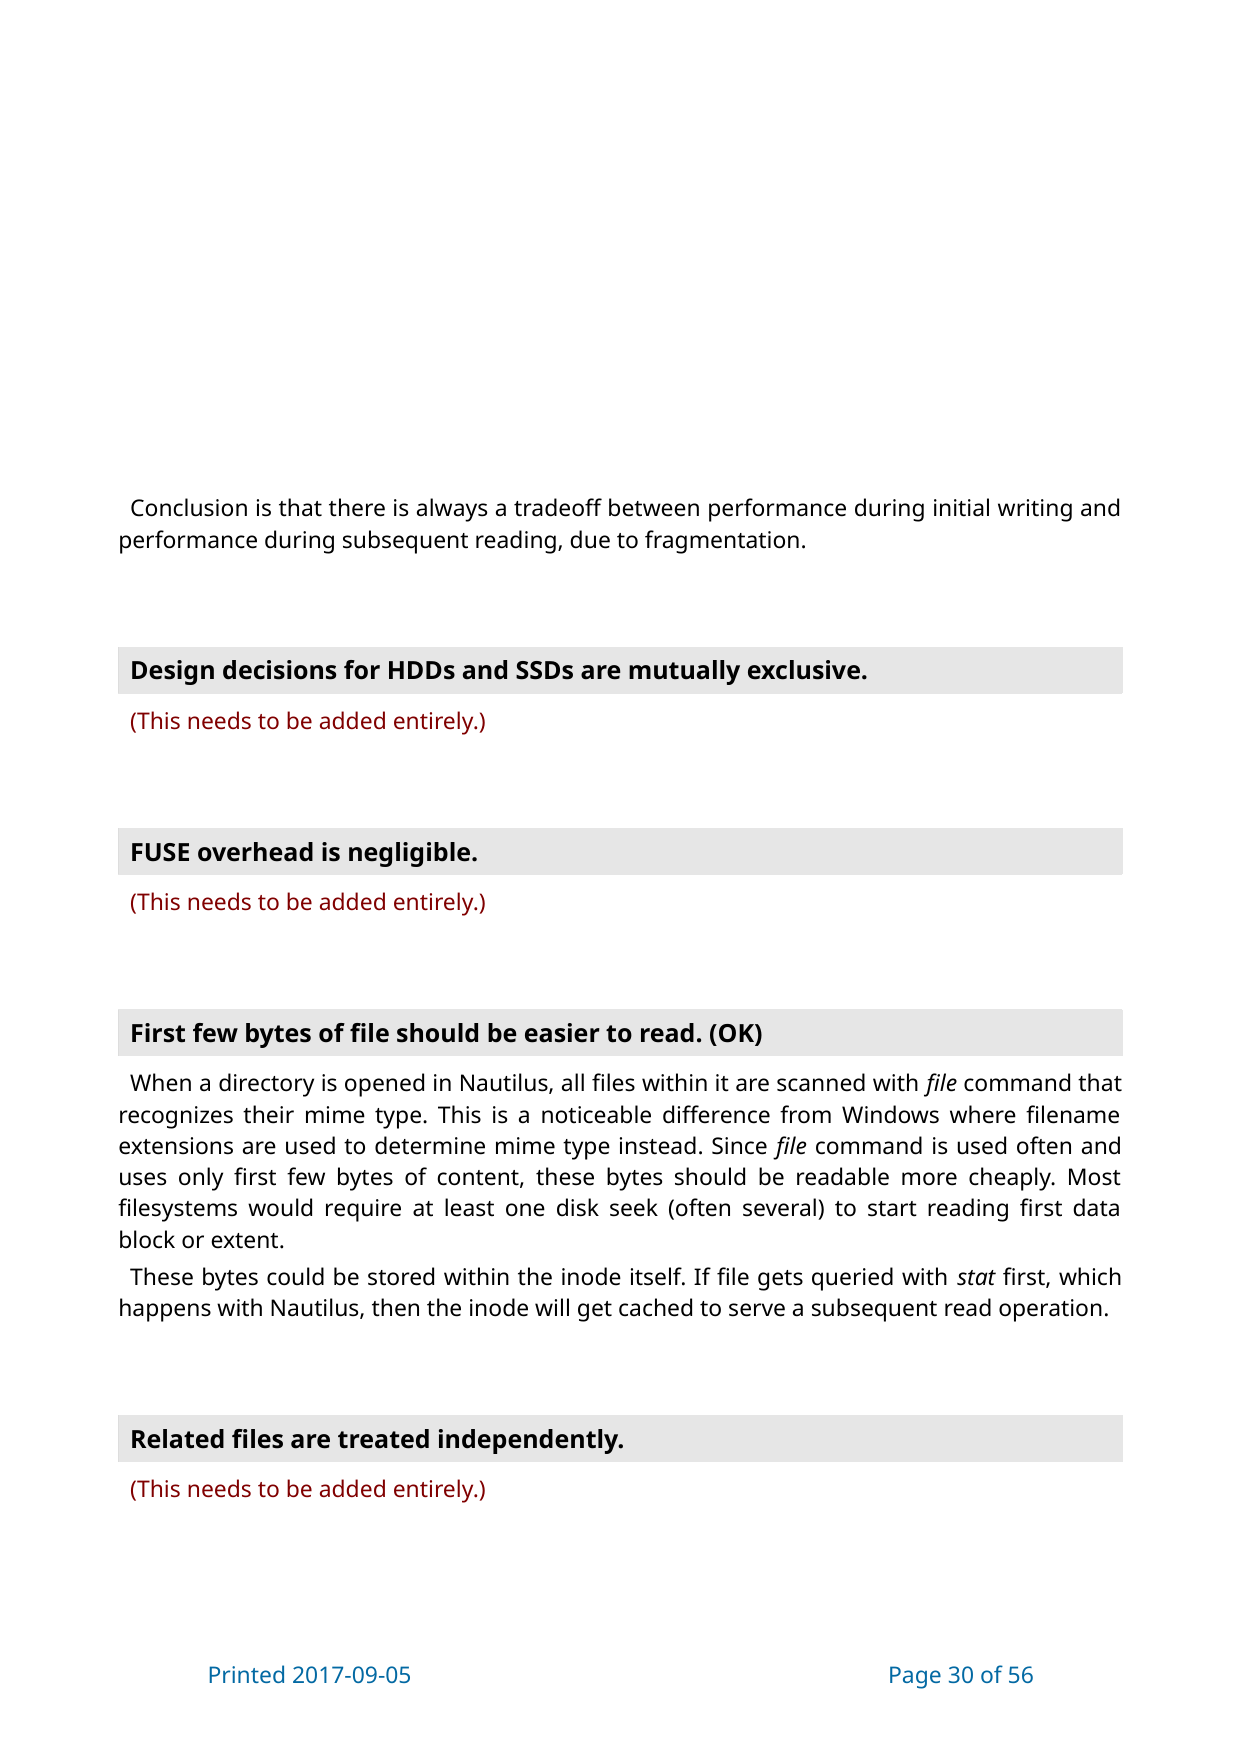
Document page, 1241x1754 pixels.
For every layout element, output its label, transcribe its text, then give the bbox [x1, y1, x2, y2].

subtitle First few bytes of file should be easier to read. (OK) [119, 1011, 1122, 1055]
subtitle FUSE overhead is negligible. [119, 829, 1122, 874]
text When a directory is opened in Nautilus, all files within it are scanned with file command that recognizes their mime type. This is a noticeable difference from Windows where filename extensions are used to determine mime type instead. Since file command is used often and uses only first few bytes of content, these bytes should be readable more cheaply. Most filesystems would require at least one disk seek (often several) to start reading first data block or extent. [118, 1067, 1122, 1255]
text Conclusion is that there is always a tradeoff between performance during initial writing and performance during subsequent reading, due to fragmentation. [118, 492, 1122, 555]
text (This needs to be added entirely.) [118, 886, 1122, 917]
text (This needs to be added entirely.) [118, 705, 1122, 736]
text (This needs to be added entirely.) [118, 1473, 1122, 1504]
subtitle Design decisions for HDDs and SSDs are mutually exclusive. [119, 648, 1122, 693]
text These bytes could be stored within the inode itself. If file gets queried with stat first, which happens with Nautilus, then the inode will get cached to serve a subsequent read operation. [118, 1261, 1122, 1323]
subtitle Related files are treated independently. [119, 1416, 1122, 1461]
